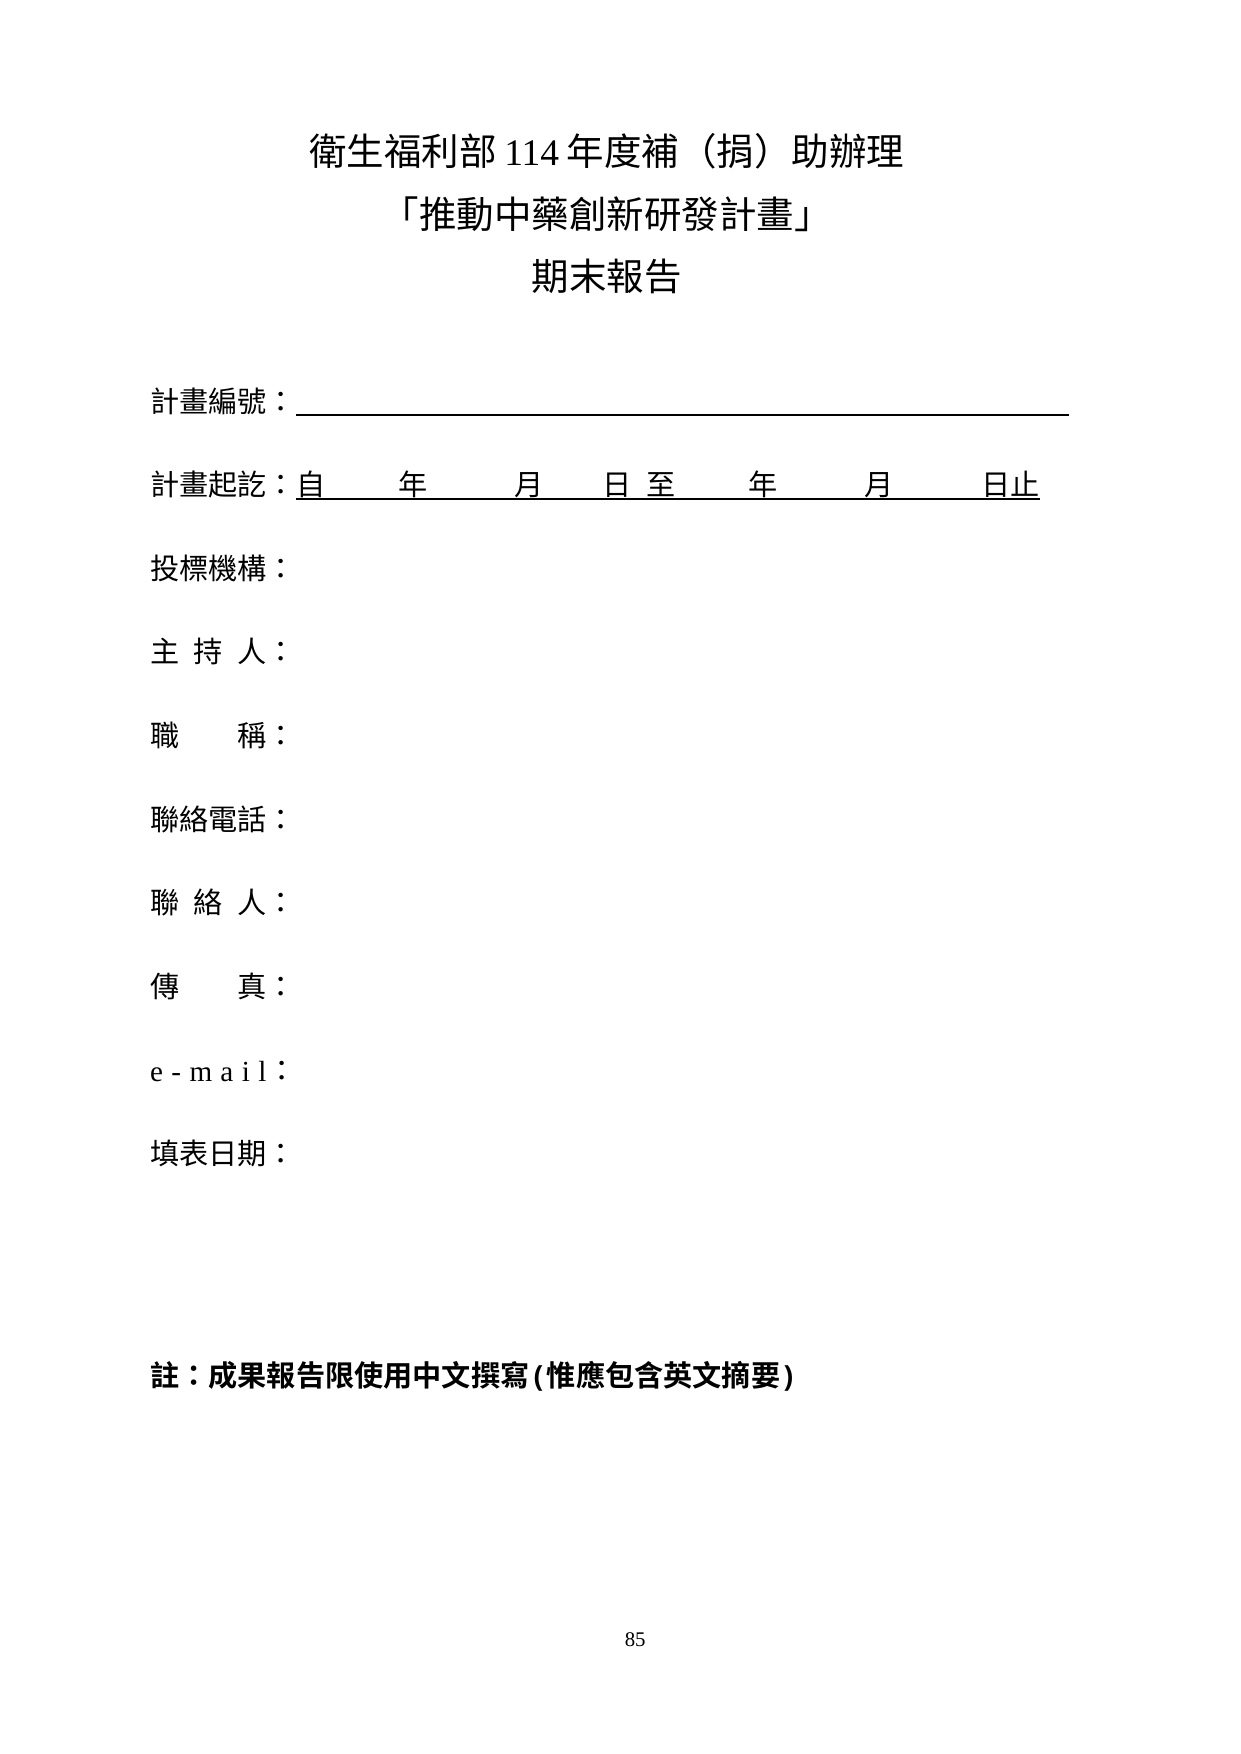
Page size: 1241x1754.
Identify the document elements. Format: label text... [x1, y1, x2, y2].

text 期末報告 [150, 233, 1063, 295]
text e-mail： [150, 1027, 1063, 1089]
text 投標機構： [150, 525, 1063, 587]
text 主 持 人： [150, 608, 1063, 671]
text 計畫起訖：自 年 月 日 至 年 月 日止 [150, 441, 1063, 504]
text 註：成果報告限使用中文撰寫(惟應包含英文摘要) [150, 1353, 1063, 1395]
text 聯絡電話： [150, 776, 1063, 838]
text 傳 真： [150, 943, 1063, 1006]
text 衛生福利部114年度補（捐）助辦理 [150, 108, 1063, 170]
text 「推動中藥創新研發計畫」 [150, 170, 1063, 233]
text 職 稱： [150, 692, 1063, 755]
text 聯 絡 人： [150, 859, 1063, 922]
text 填表日期： [150, 1110, 1063, 1173]
text 計畫編號： [150, 358, 1074, 420]
